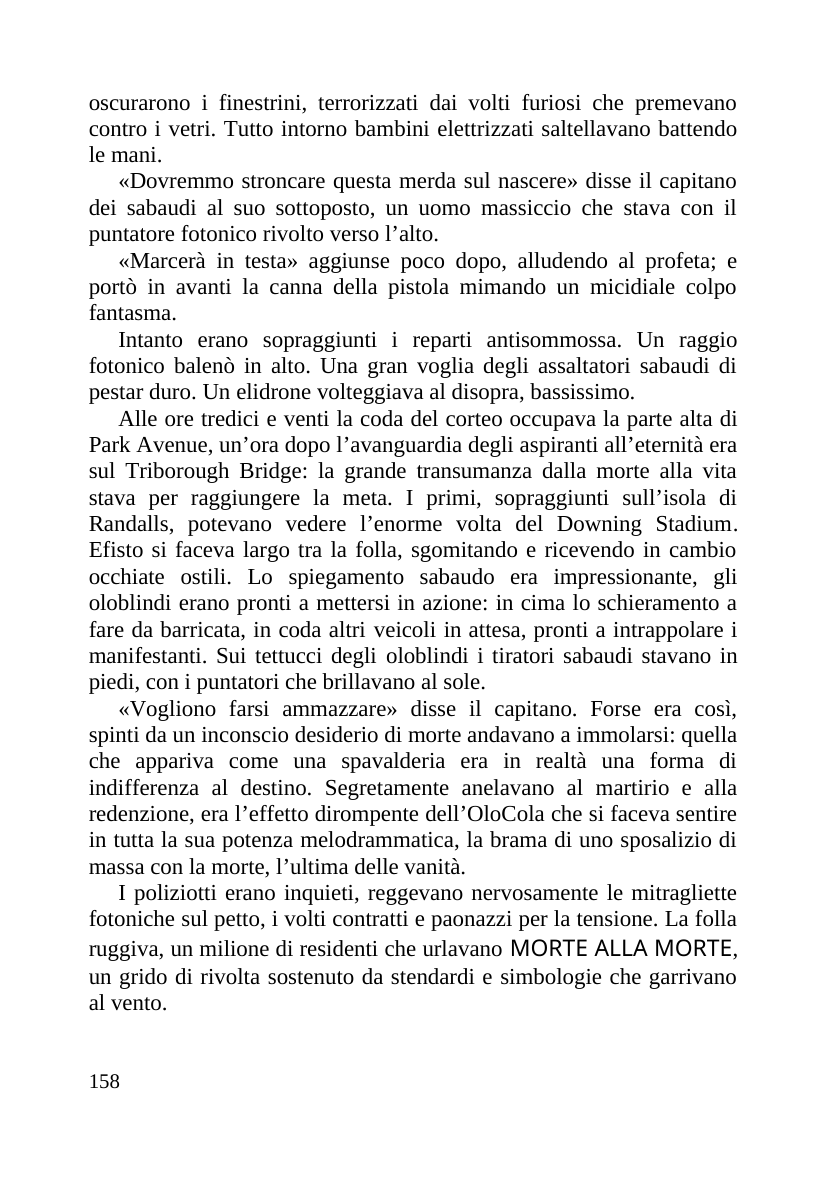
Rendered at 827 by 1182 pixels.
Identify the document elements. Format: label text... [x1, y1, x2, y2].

text «Vogliono farsi ammazzare» disse il capitano. Forse era così, spinti da un inconscio desiderio di morte andavano a immolarsi: quella che appariva come una spavalderia era in realtà una forma di indifferenza al destino. Segretamente anelavano al martirio e alla redenzione, era l’effetto dirompente dell’OloCola che si faceva sentire in tutta la sua potenza melodrammatica, la brama di uno sposalizio di massa con la morte, l’ultima delle vanità. [88, 695, 738, 879]
text Intanto erano sopraggiunti i reparti antisommossa. Un raggio fotonico balenò in alto. Una gran voglia degli assaltatori sabaudi di pestar duro. Un elidrone volteggiava al disopra, bassissimo. [88, 326, 738, 405]
text I poliziotti erano inquieti, reggevano nervosamente le mitragliette fotoniche sul petto, i volti contratti e paonazzi per la tensione. La folla ruggiva, un milione di residenti che urlavano MORTE ALLA MORTE, un grido di rivolta sostenuto da stendardi e simbologie che garrivano al vento. [88, 879, 738, 1016]
text «Dovremmo stroncare questa merda sul nascere» disse il capitano dei sabaudi al suo sottoposto, un uomo massiccio che stava con il puntatore fotonico rivolto verso l’alto. [88, 168, 738, 247]
text «Marcerà in testa» aggiunse poco dopo, alludendo al profeta; e portò in avanti la canna della pistola mimando un micidiale colpo fantasma. [88, 247, 738, 326]
text Alle ore tredici e venti la coda del corteo occupava la parte alta di Park Avenue, un’ora dopo l’avanguardia degli aspiranti all’eternità era sul Triborough Bridge: la grande transumanza dalla morte alla vita stava per raggiungere la meta. I primi, sopraggiunti sull’isola di Randalls, potevano vedere l’enorme volta del Downing Stadium. Efisto si faceva largo tra la folla, sgomitando e ricevendo in cambio occhiate ostili. Lo spiegamento sabaudo era impressionante, gli oloblindi erano pronti a mettersi in azione: in cima lo schieramento a fare da barricata, in coda altri veicoli in attesa, pronti a intrappolare i manifestanti. Sui tettucci degli oloblindi i tiratori sabaudi stavano in piedi, con i puntatori che brillavano al sole. [88, 405, 738, 695]
text oscurarono i finestrini, terrorizzati dai volti furiosi che premevano contro i vetri. Tutto intorno bambini elettrizzati saltellavano battendo le mani. [88, 88, 738, 168]
